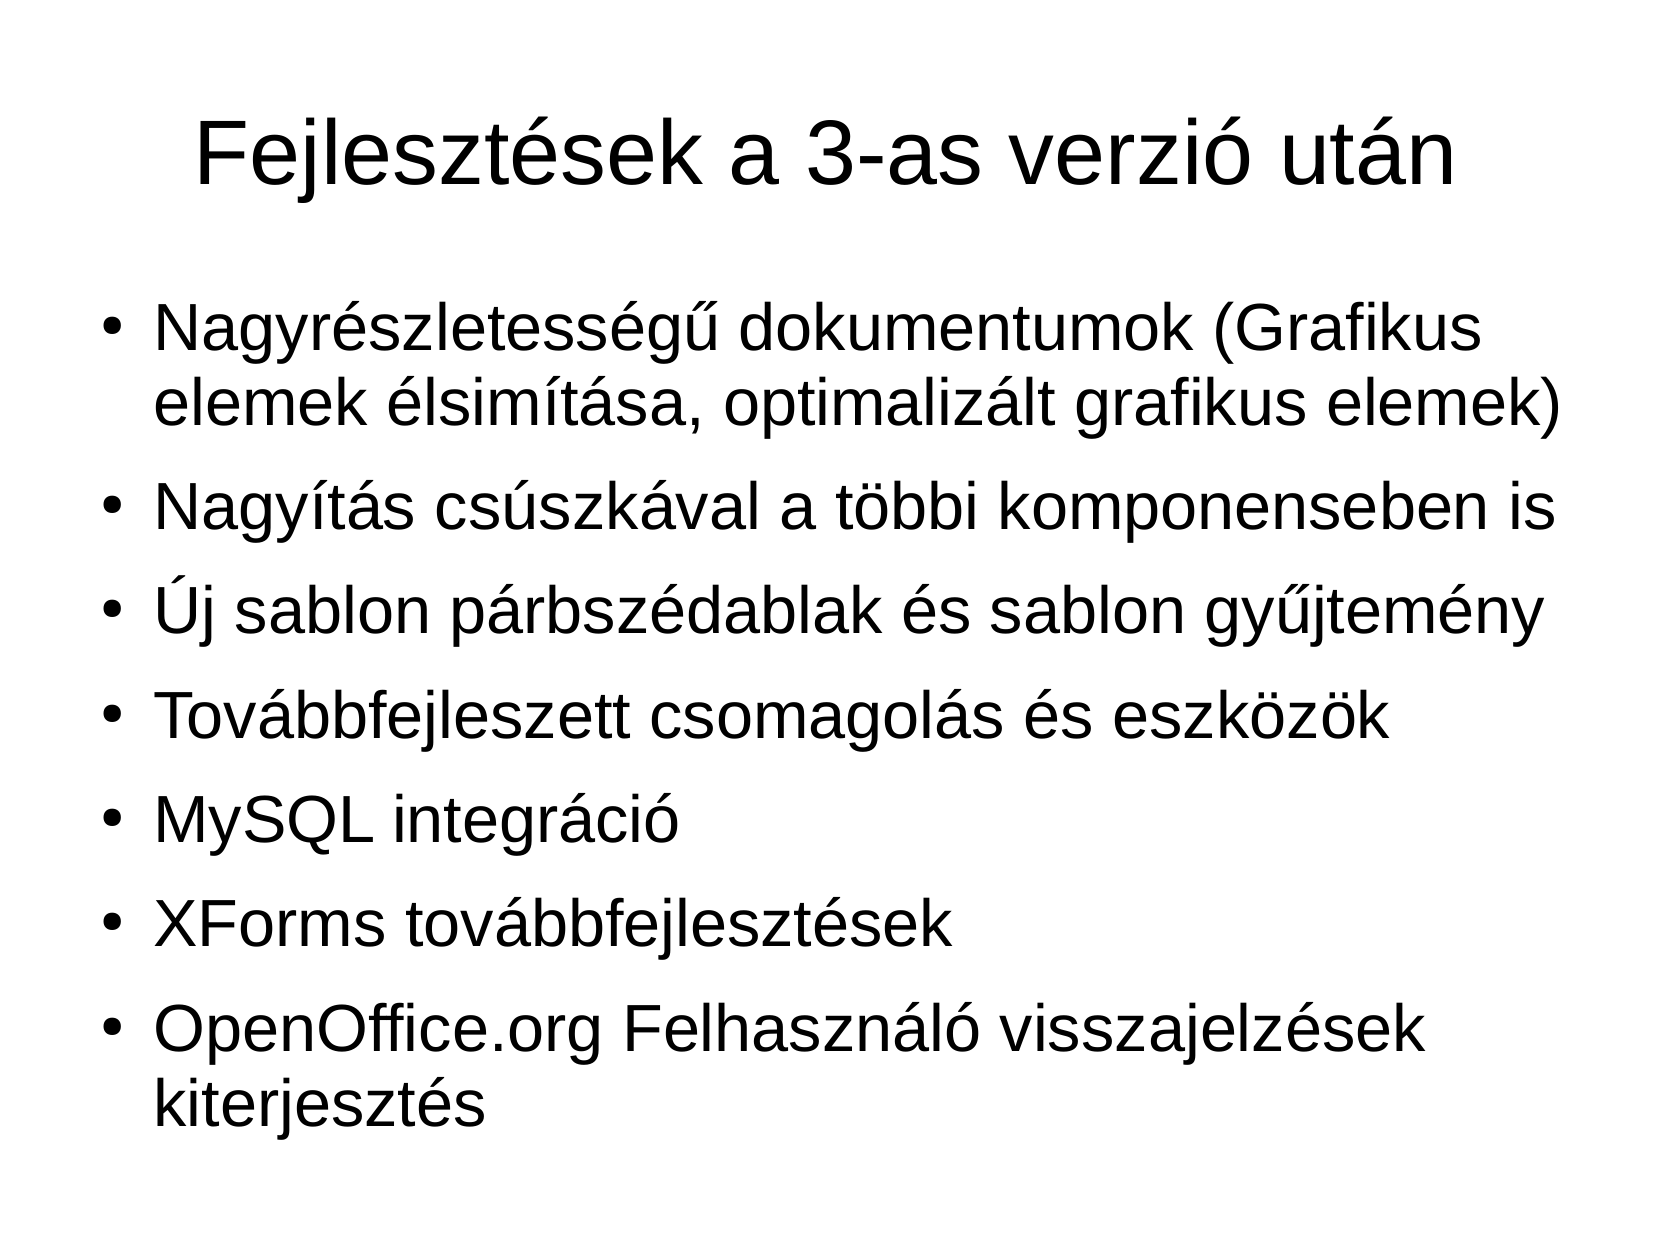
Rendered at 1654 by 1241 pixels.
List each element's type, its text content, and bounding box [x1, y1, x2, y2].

title Fejlesztések a 3-as verzió után [82, 56, 1571, 250]
list Nagyrészletességű dokumentumok (Grafikus elemek élsimítása, optimalizált grafikus elemek) Nagyítás csúszkával a többi komponenseben is Új sablon párbszédablak és sablon gyűjtemény Továbbfejleszett csomagolás és eszközök MySQL integráció XForms továbbfejlesztések OpenOffice.org Felhasználó visszajelzések kiterjesztés [82, 290, 1571, 1141]
